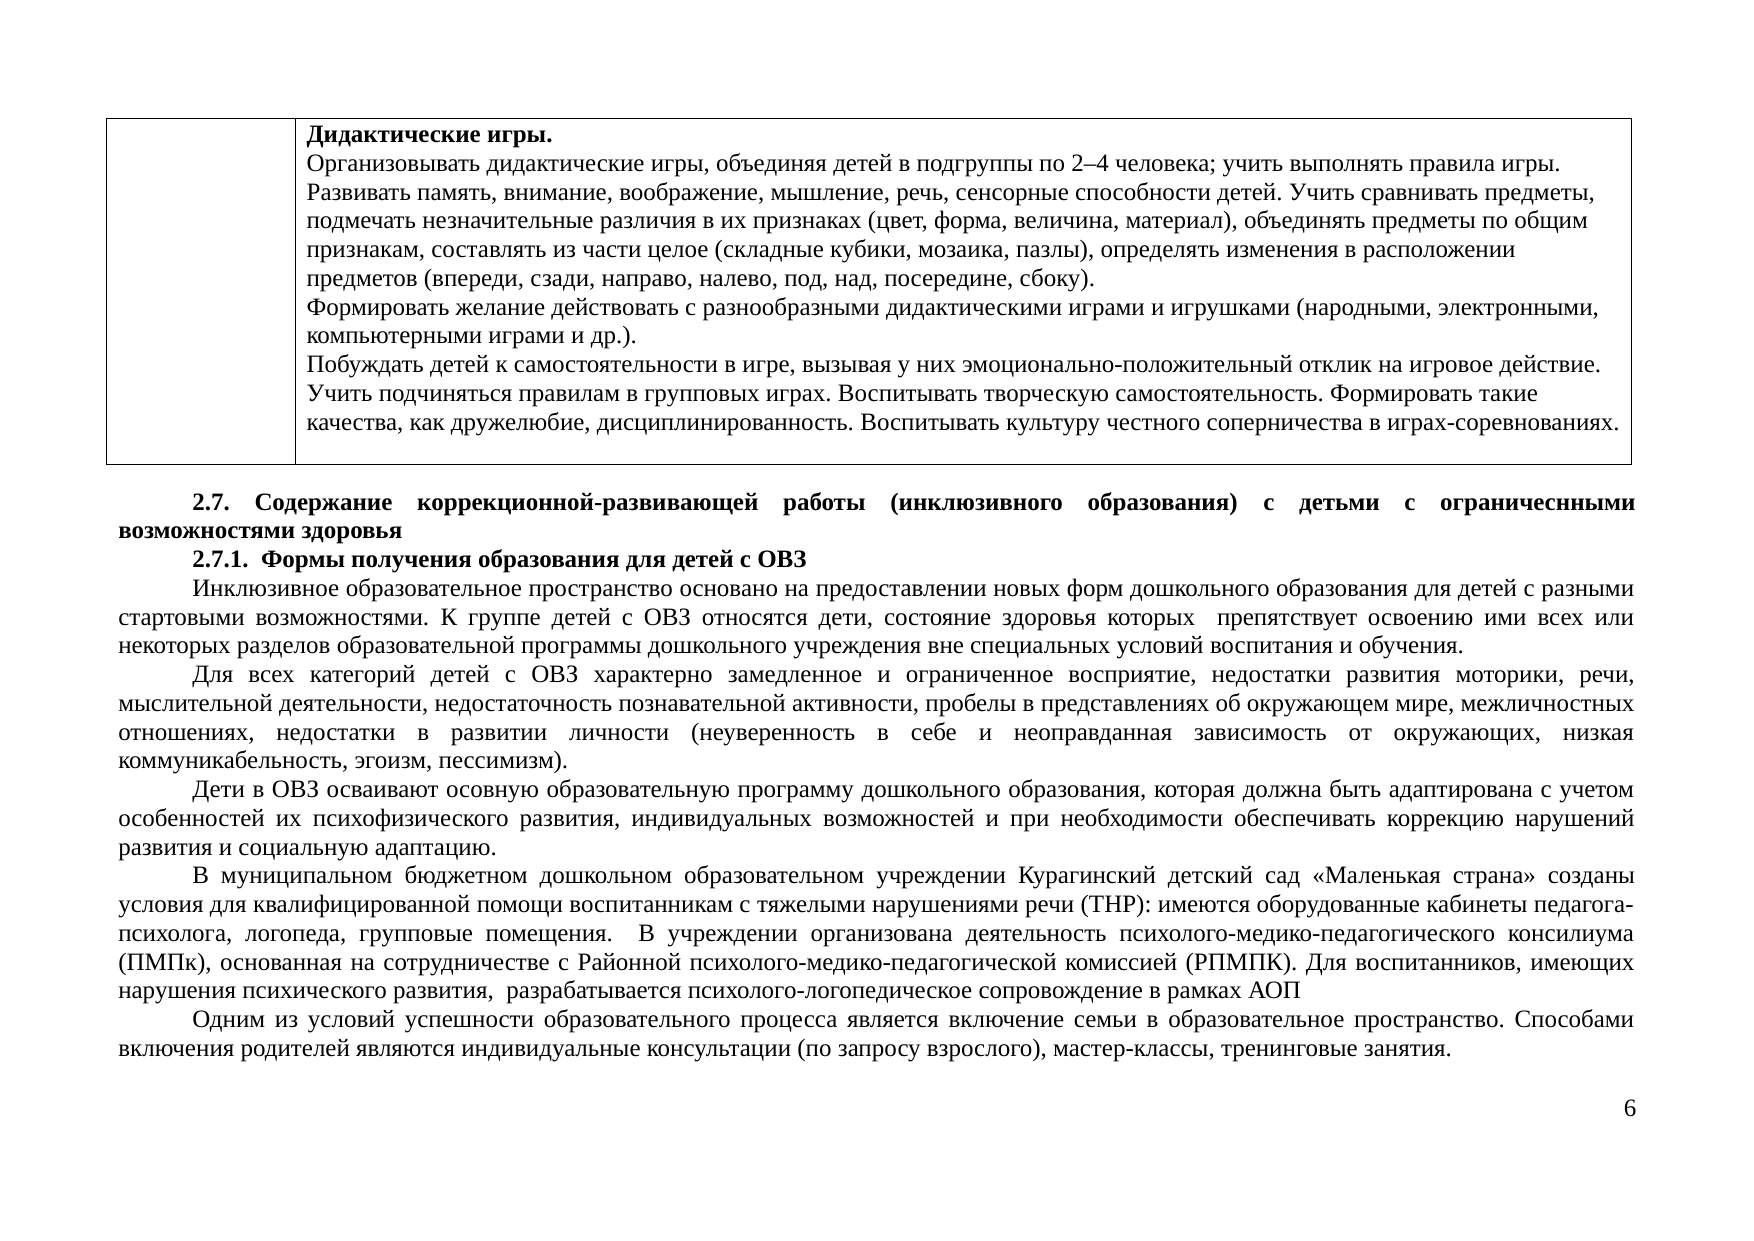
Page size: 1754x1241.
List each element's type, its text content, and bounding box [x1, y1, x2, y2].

text В муниципальном бюджетном дошкольном образовательном учреждении Курагинский детский сад «Маленькая страна» созданы условия для квалифицированной помощи воспитанникам с тяжелыми нарушениями речи (ТНР): имеются оборудованные кабинеты педагога-психолога, логопеда, групповые помещения. В учреждении организована деятельность психолого-медико-педагогического консилиума (ПМПк), основанная на сотрудничестве с Районной психолого-медико-педагогической комиссией (РПМПК). Для воспитанников, имеющих нарушения психического развития, разрабатывается психолого-логопедическое сопровождение в рамках АОП [118, 861, 1636, 1004]
text Инклюзивное образовательное пространство основано на предоставлении новых форм дошкольного образования для детей с разными стартовыми возможностями. К группе детей с ОВЗ относятся дети, состояние здоровья которых препятствует освоению ими всех или некоторых разделов образовательной программы дошкольного учреждения вне специальных условий воспитания и обучения. [118, 573, 1636, 659]
subtitle 2.7.1. Формы получения образования для детей с ОВЗ [118, 544, 1636, 573]
text Одним из условий успешности образовательного процесса является включение семьи в образовательное пространство. Способами включения родителей являются индивидуальные консультации (по запросу взрослого), мастер-классы, тренинговые занятия. [118, 1004, 1636, 1062]
table_cell Дидактические игры. Организовывать дидактические игры, объединяя детей в подгруппы по 2–4 человека; учить выполнять правила игры. Развивать память, внимание, воображение, мышление, речь, сенсорные способности детей. Учить сравнивать предметы, подмечать незначительные различия в их признаках (цвет, форма, величина, материал), объединять предметы по общим признакам, составлять из части целое (складные кубики, мозаика, пазлы), определять изменения в расположении предметов (впереди, сзади, направо, налево, под, над, посередине, сбоку). Формировать желание действовать с разнообразными дидактическими играми и игрушками (народными, электронными, компьютерными играми и др.). Побуждать детей к самостоятельности в игре, вызывая у них эмоционально-положительный отклик на игровое действие. Учить подчиняться правилам в групповых играх. Воспитывать творческую самостоятельность. Формировать такие качества, как дружелюбие, дисциплинированность. Воспитывать культуру честного соперничества в играх-соревнованиях. [296, 119, 1631, 464]
list 2.7. Содержание коррекционной-развивающей работы (инклюзивного образования) с детьми с ограничеснными возможностями здоровья [118, 487, 1636, 544]
text Для всех категорий детей с ОВЗ характерно замедленное и ограниченное восприятие, недостатки развития моторики, речи, мыслительной деятельности, недостаточность познавательной активности, пробелы в представлениях об окружающем мире, межличностных отношениях, недостатки в развитии личности (неуверенность в себе и неоправданная зависимость от окружающих, низкая коммуникабельность, эгоизм, пессимизм). [118, 659, 1636, 774]
table_cell [107, 119, 295, 464]
text Дети в ОВЗ осваивают осовную образовательную программу дошкольного образования, которая должна быть адаптирована с учетом особенностей их психофизического развития, индивидуальных возможностей и при необходимости обеспечивать коррекцию нарушений развития и социальную адаптацию. [118, 774, 1636, 861]
